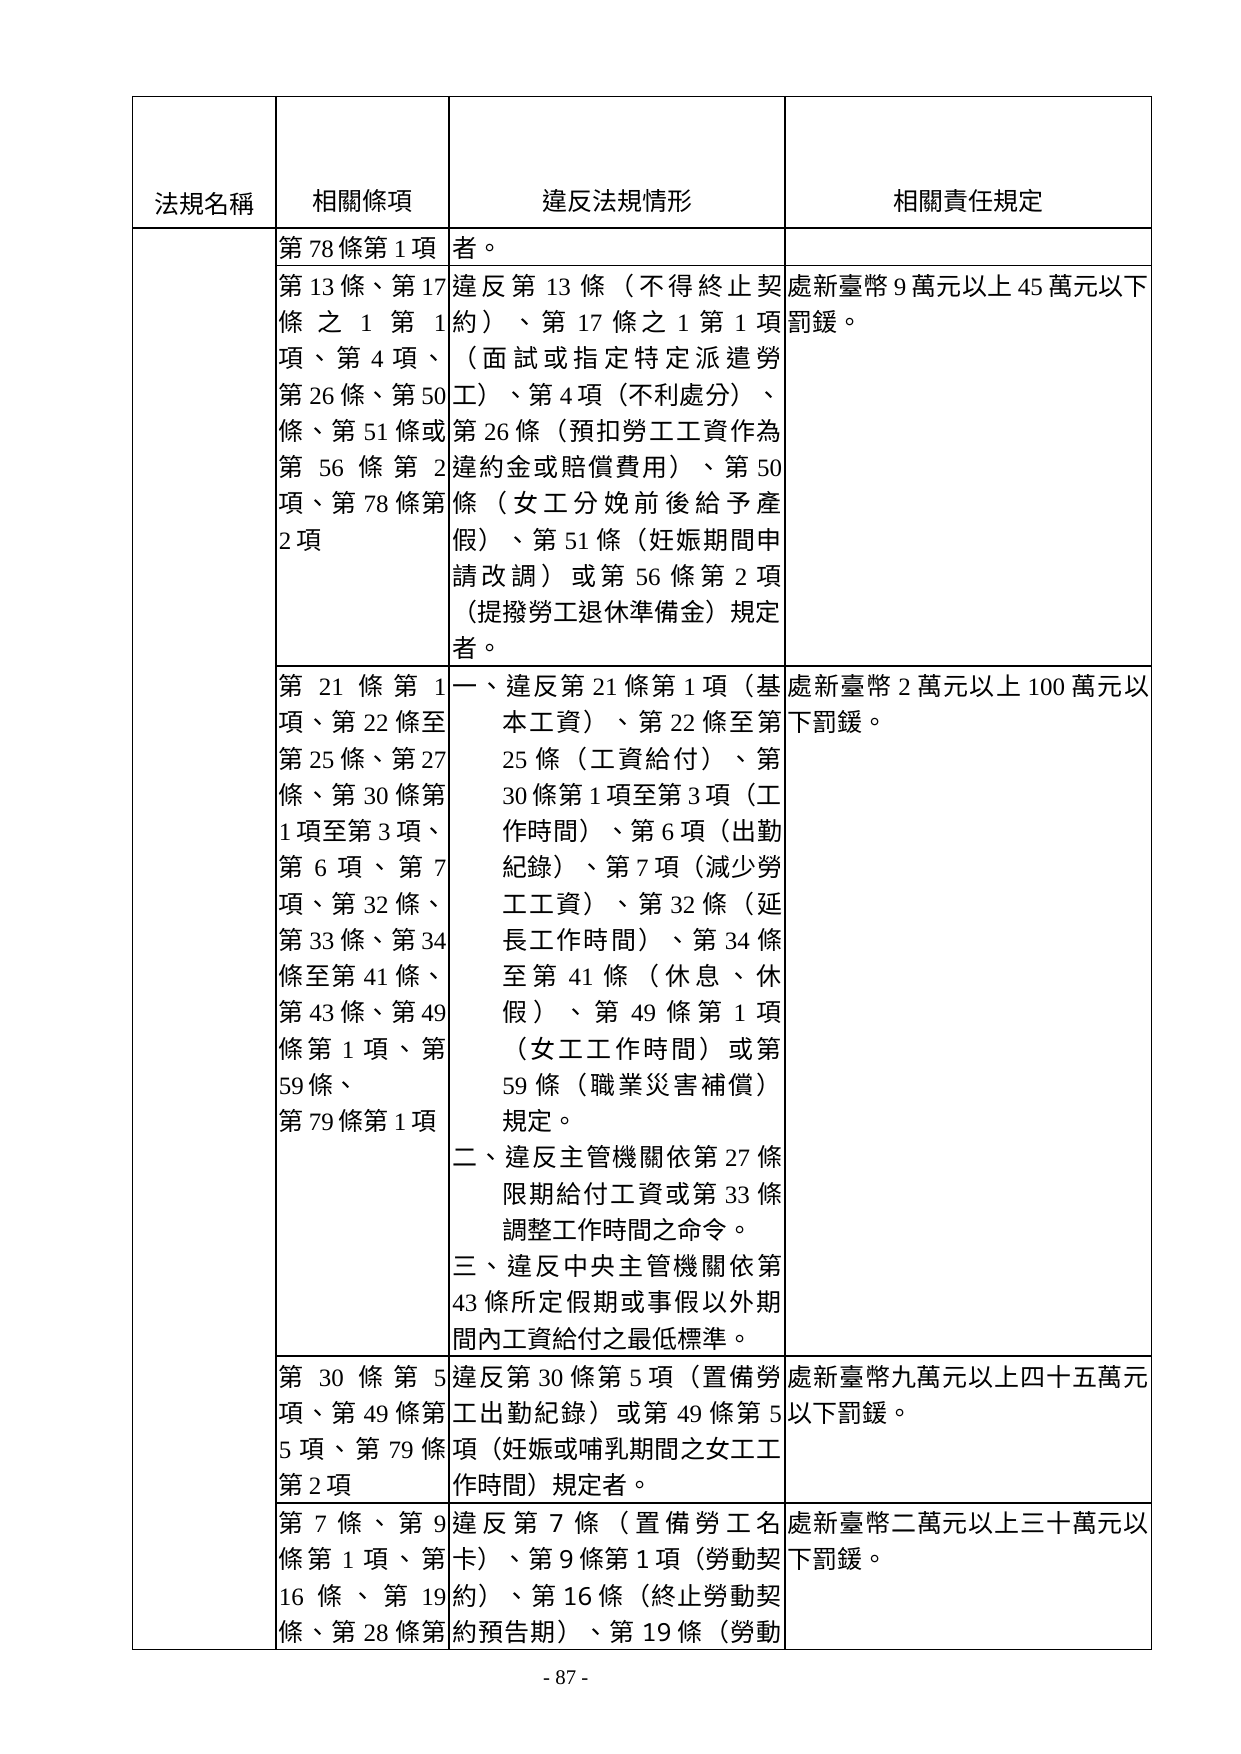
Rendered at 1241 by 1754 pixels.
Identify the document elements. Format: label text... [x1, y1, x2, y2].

table_cell 處新臺幣2萬元以上100萬元以下罰鍰。 [786, 667, 1151, 1355]
table_cell 違反第7條（置備勞工名卡）、第9條第1項（勞動契約）、第16條（終止勞動契約預告期）、第19條（勞動 [450, 1504, 784, 1648]
table_cell 第30條第5項、第49條第5項、第79條第2項 [277, 1357, 448, 1502]
table_header 法規名稱 [133, 97, 275, 227]
table_cell 者。 [450, 229, 784, 265]
table_cell 違反第13條（不得終止契約）、第17條之1第1項（面試或指定特定派遣勞工）、第4項（不利處分）、第26條（預扣勞工工資作為違約金或賠償費用）、第50條（女工分娩前後給予產假）、第51條（妊娠期間申請改調）或第56條第2項（提撥勞工退休準備金）規定者。 [450, 266, 784, 665]
table_cell [133, 229, 275, 1648]
table_cell 第21條第1項、第22條至第25條、第27條、第30條第1項至第3項、第6項、第7項、第32條、第33條、第34條至第41條、第43條、第49條第1項、第59條、 第79條第1項 [277, 667, 448, 1355]
table_cell [786, 229, 1151, 265]
table_header 相關條項 [277, 97, 448, 227]
table_cell 處新臺幣九萬元以上四十五萬元以下罰鍰。 [786, 1357, 1151, 1502]
table_cell 第78條第1項 [277, 229, 448, 265]
table_cell 違反第30條第5項（置備勞工出勤紀錄）或第49條第5項（妊娠或哺乳期間之女工工作時間）規定者。 [450, 1357, 784, 1502]
table_header 相關責任規定 [786, 97, 1151, 227]
table_cell 處新臺幣9萬元以上45萬元以下罰鍰。 [786, 266, 1151, 665]
table_header 違反法規情形 [450, 97, 784, 227]
table_cell 處新臺幣二萬元以上三十萬元以下罰鍰。 [786, 1504, 1151, 1648]
table_cell 第13條、第17條之1第1項、第4項、第26條、第50條、第51條或第56條第2項、第78條第2項 [277, 266, 448, 665]
table_cell 第7條、第9條第1項、第16條、第19條、第28條第 [277, 1504, 448, 1648]
table_cell 一、違反第21條第1項（基本工資）、第22條至第25條（工資給付）、第30條第1項至第3項（工作時間）、第6項（出勤紀錄）、第7項（減少勞工工資）、第32條（延長工作時間）、第34條至第41條（休息、休假）、第49條第1項（女工工作時間）或第59條（職業災害補償）規定。 二、違反主管機關依第27條限期給付工資或第33條調整工作時間之命令。 三、違反中央主管機關依第43條所定假期或事假以外期間內工資給付之最低標準。 [450, 667, 784, 1355]
